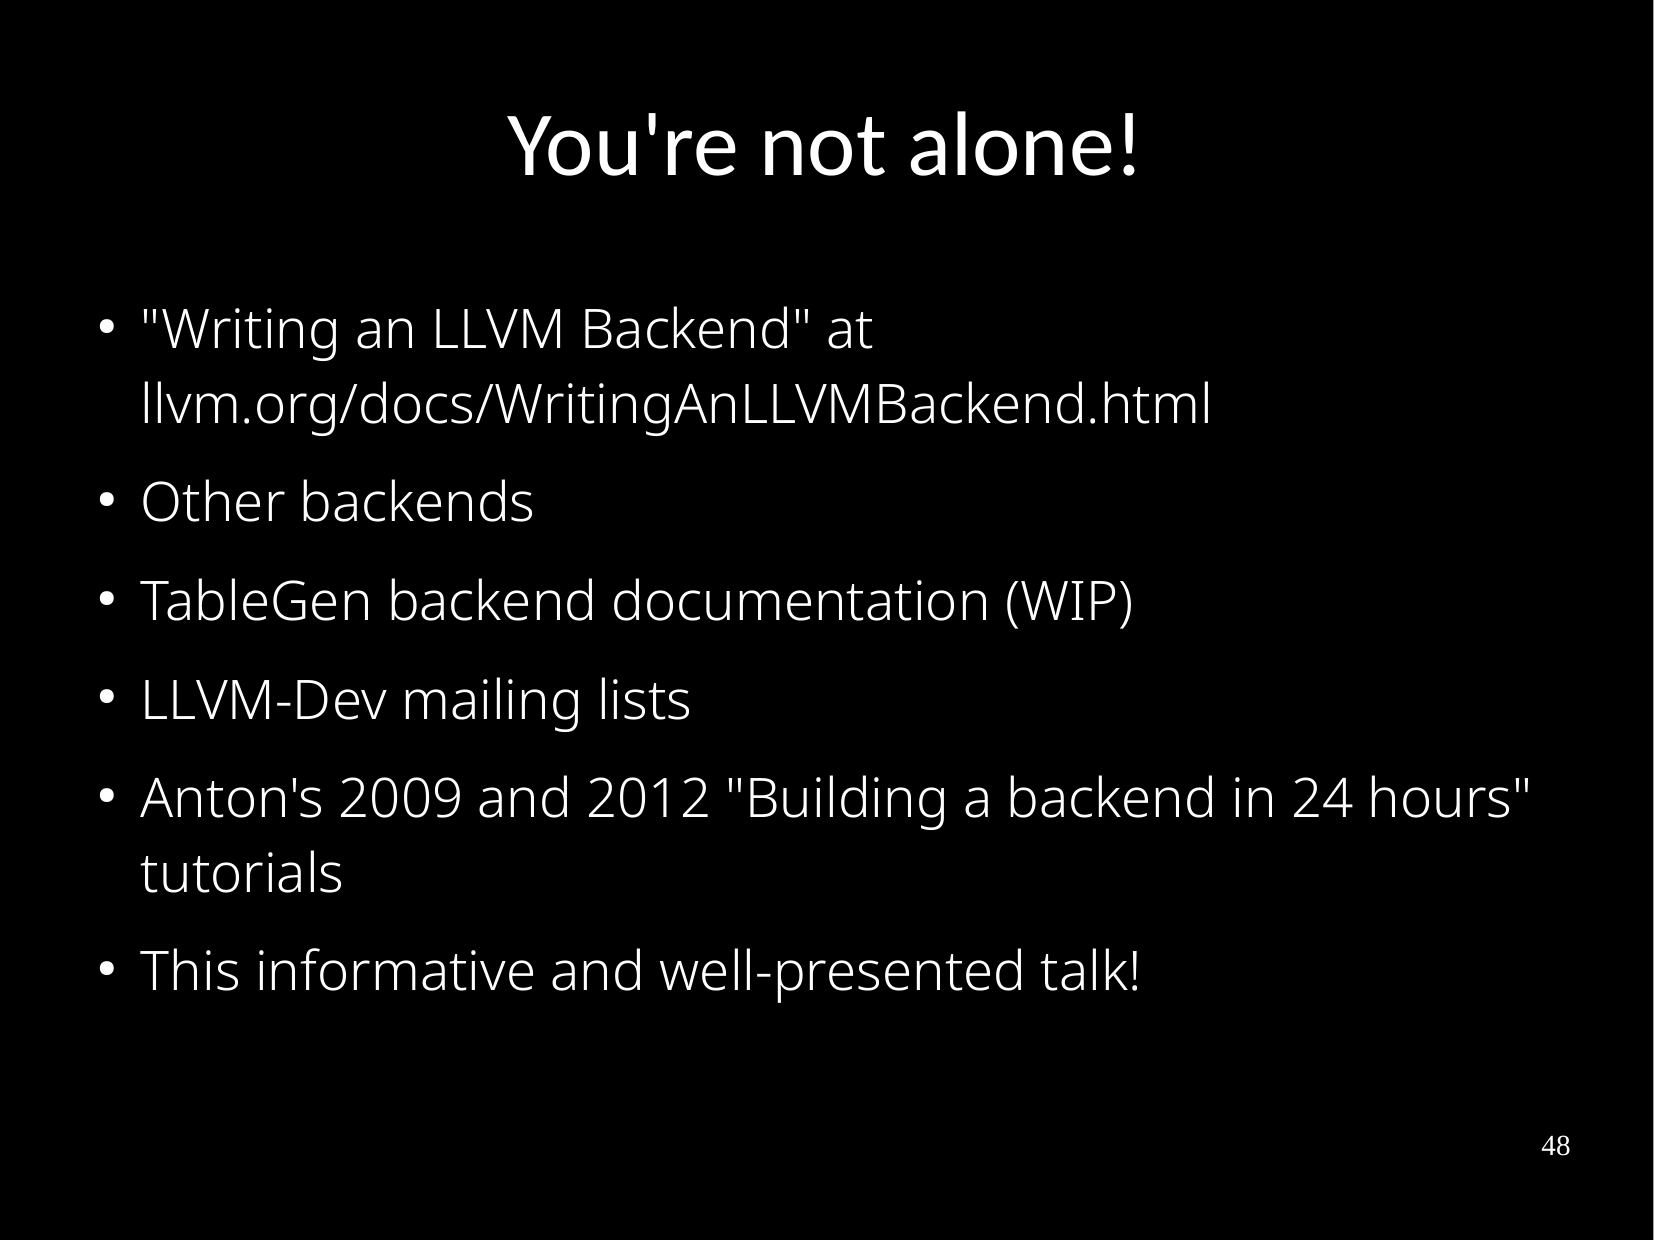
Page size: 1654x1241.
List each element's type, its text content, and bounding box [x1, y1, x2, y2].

title You're not alone! [82, 49, 1571, 257]
list "Writing an LLVM Backend" at llvm.org/docs/WritingAnLLVMBackend.html Other backends TableGen backend documentation (WIP) LLVM-Dev mailing lists Anton's 2009 and 2012 "Building a backend in 24 hours" tutorials This informative and well-presented talk! [82, 290, 1571, 1010]
